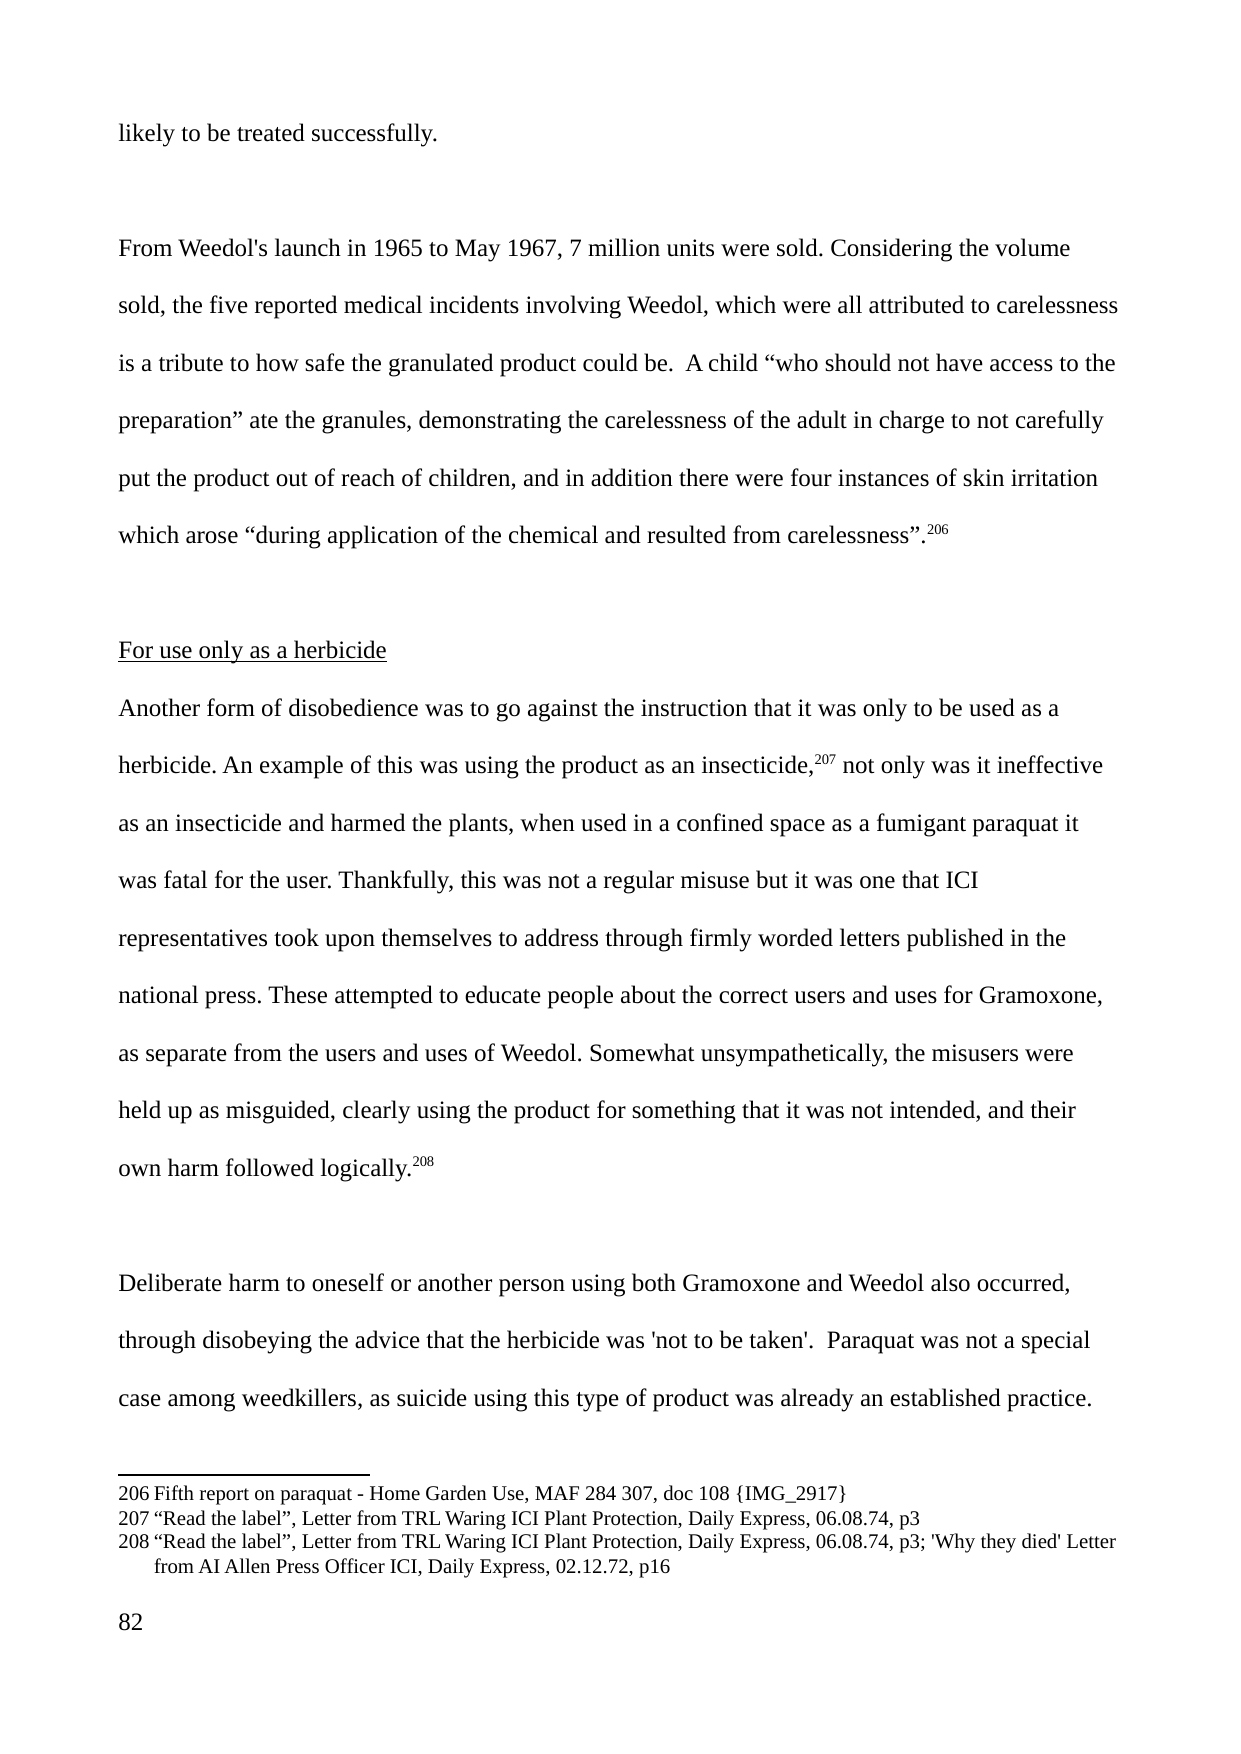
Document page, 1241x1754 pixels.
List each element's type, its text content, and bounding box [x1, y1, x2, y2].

text Deliberate harm to oneself or another person using both Gramoxone and Weedol also occurred, through disobeying the advice that the herbicide was 'not to be taken'. Paraquat was not a special case among weedkillers, as suicide using this type of product was already an established practice. [118, 1268, 1122, 1412]
text Another form of disobedience was to go against the instruction that it was only to be used as a herbicide. An example of this was using the product as an insecticide, not only was it ineffective as an insecticide and harmed the plants, when used in a confined space as a fumigant paraquat it was fatal for the user. Thankfully, this was not a regular misuse but it was one that ICI representatives took upon themselves to address through firmly worded letters published in the national press. These attempted to educate people about the correct users and uses for Gramoxone, as separate from the users and uses of Weedol. Somewhat unsympathetically, the misusers were held up as misguided, clearly using the product for something that it was not intended, and their own harm followed logically. [118, 693, 1122, 1182]
text Fifth report on paraquat - Home Garden Use, MAF 284 307, doc 108 {IMG_2917} [118, 1481, 1122, 1505]
text “Read the label”, Letter from TRL Waring ICI Plant Protection, Daily Express, 06.08.74, p3; 'Why they died' Letter from AI Allen Press Officer ICI, Daily Express, 02.12.72, p16 [118, 1529, 1122, 1578]
text From Weedol's launch in 1965 to May 1967, 7 million units were sold. Considering the volume sold, the five reported medical incidents involving Weedol, which were all attributed to carelessness is a tribute to how safe the granulated product could be. A child “who should not have access to the preparation” ate the granules, demonstrating the carelessness of the adult in charge to not carefully put the product out of reach of children, and in addition there were four instances of skin irritation which arose “during application of the chemical and resulted from carelessness”. [118, 233, 1122, 549]
text “Read the label”, Letter from TRL Waring ICI Plant Protection, Daily Express, 06.08.74, p3 [118, 1505, 1122, 1529]
text For use only as a herbicide [118, 636, 1122, 664]
text likely to be treated successfully. [118, 118, 1122, 147]
